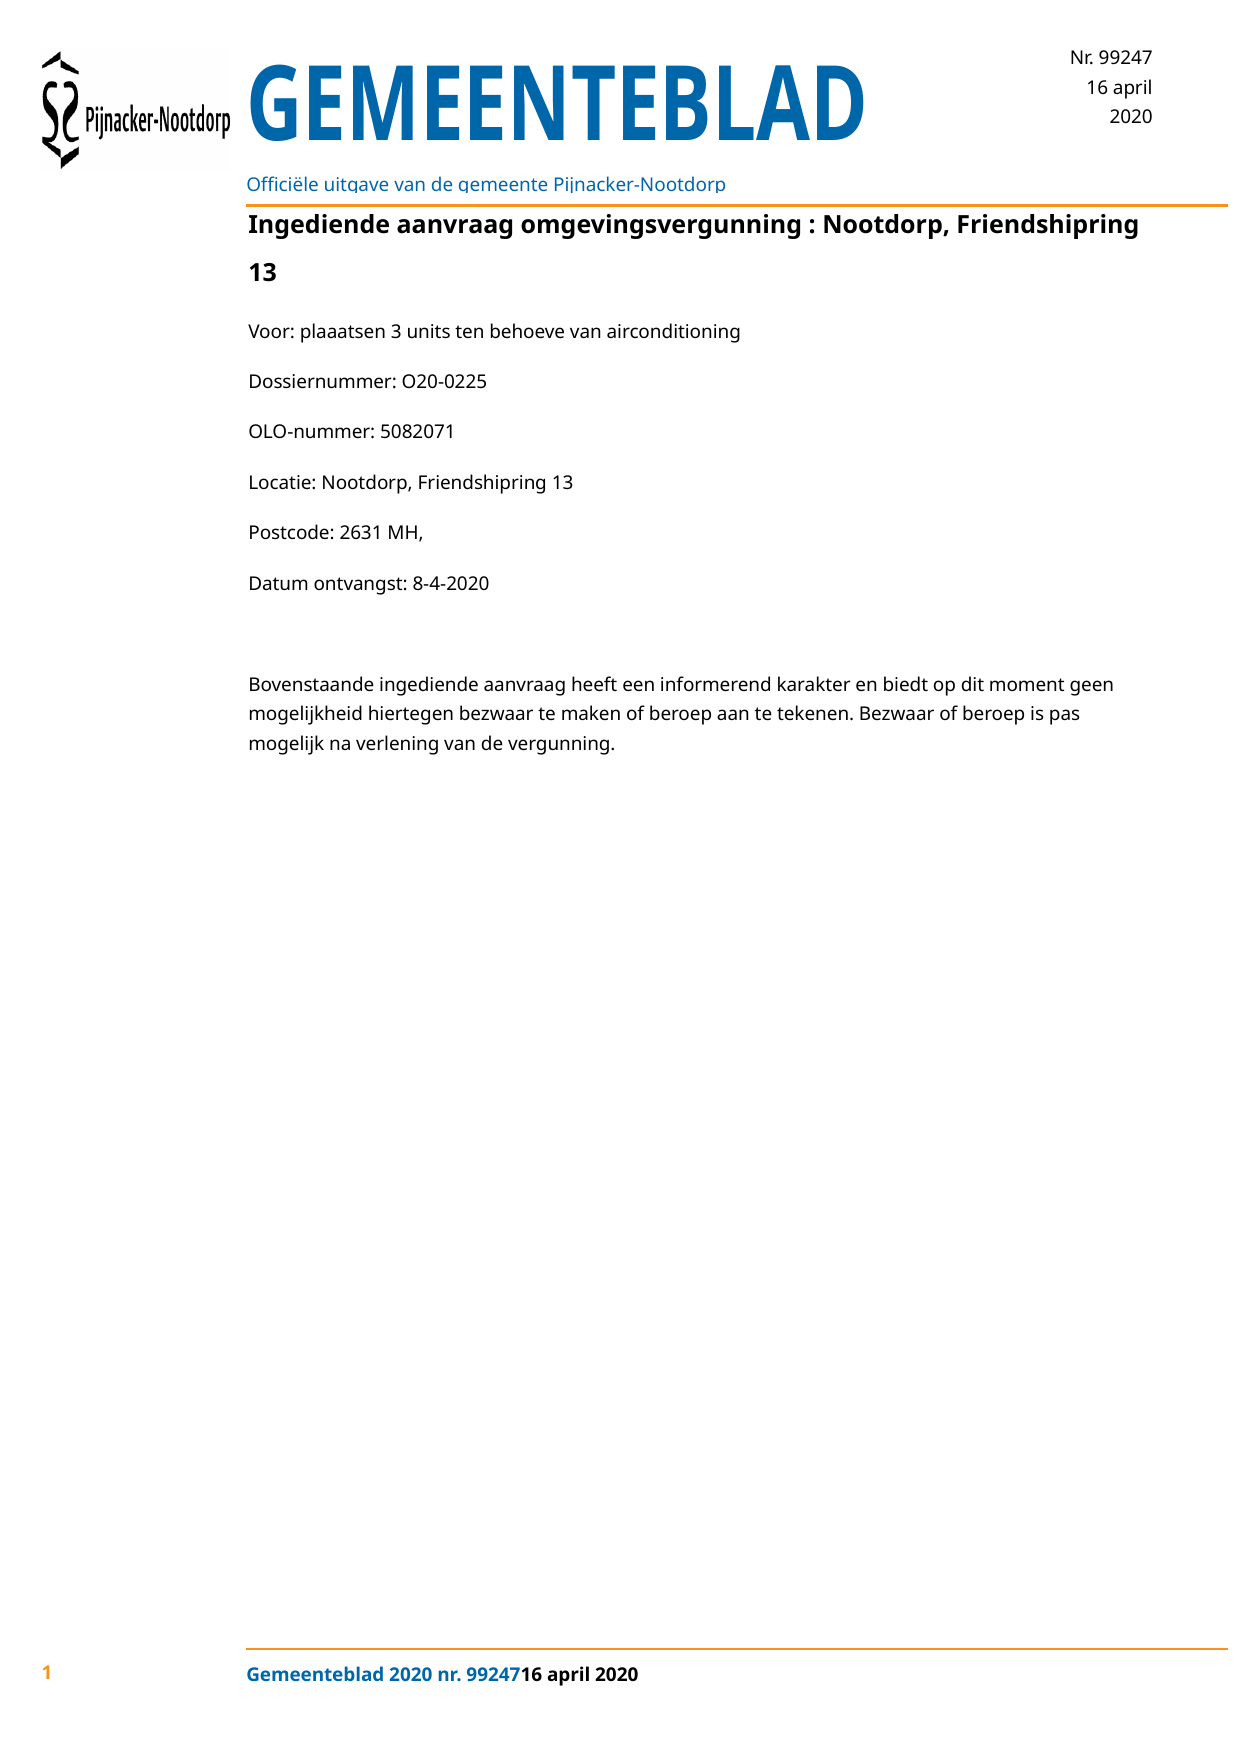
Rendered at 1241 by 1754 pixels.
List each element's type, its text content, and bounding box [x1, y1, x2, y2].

text Datum ontvangst: 8-4-2020 [248, 570, 1152, 596]
picture [41, 47, 231, 172]
text Locatie: Nootdorp, Friendshipring 13 [248, 469, 1152, 495]
text Voor: plaaatsen 3 units ten behoeve van airconditioning [248, 318, 1152, 344]
text Ingediende aanvraag omgevingsvergunning : Nootdorp, Friendshipring 13 [248, 207, 1152, 288]
text Postcode: 2631 MH, [248, 519, 1152, 545]
text OLO-nummer: 5082071 [248, 419, 1152, 444]
text Bovenstaande ingediende aanvraag heeft een informerend karakter en biedt op dit moment geen mogelijkheid hiertegen bezwaar te maken of beroep aan te tekenen. Bezwaar of beroep is pas mogelijk na verlening van de vergunning. [248, 671, 1152, 756]
text Dossiernummer: O20-0225 [248, 368, 1152, 394]
